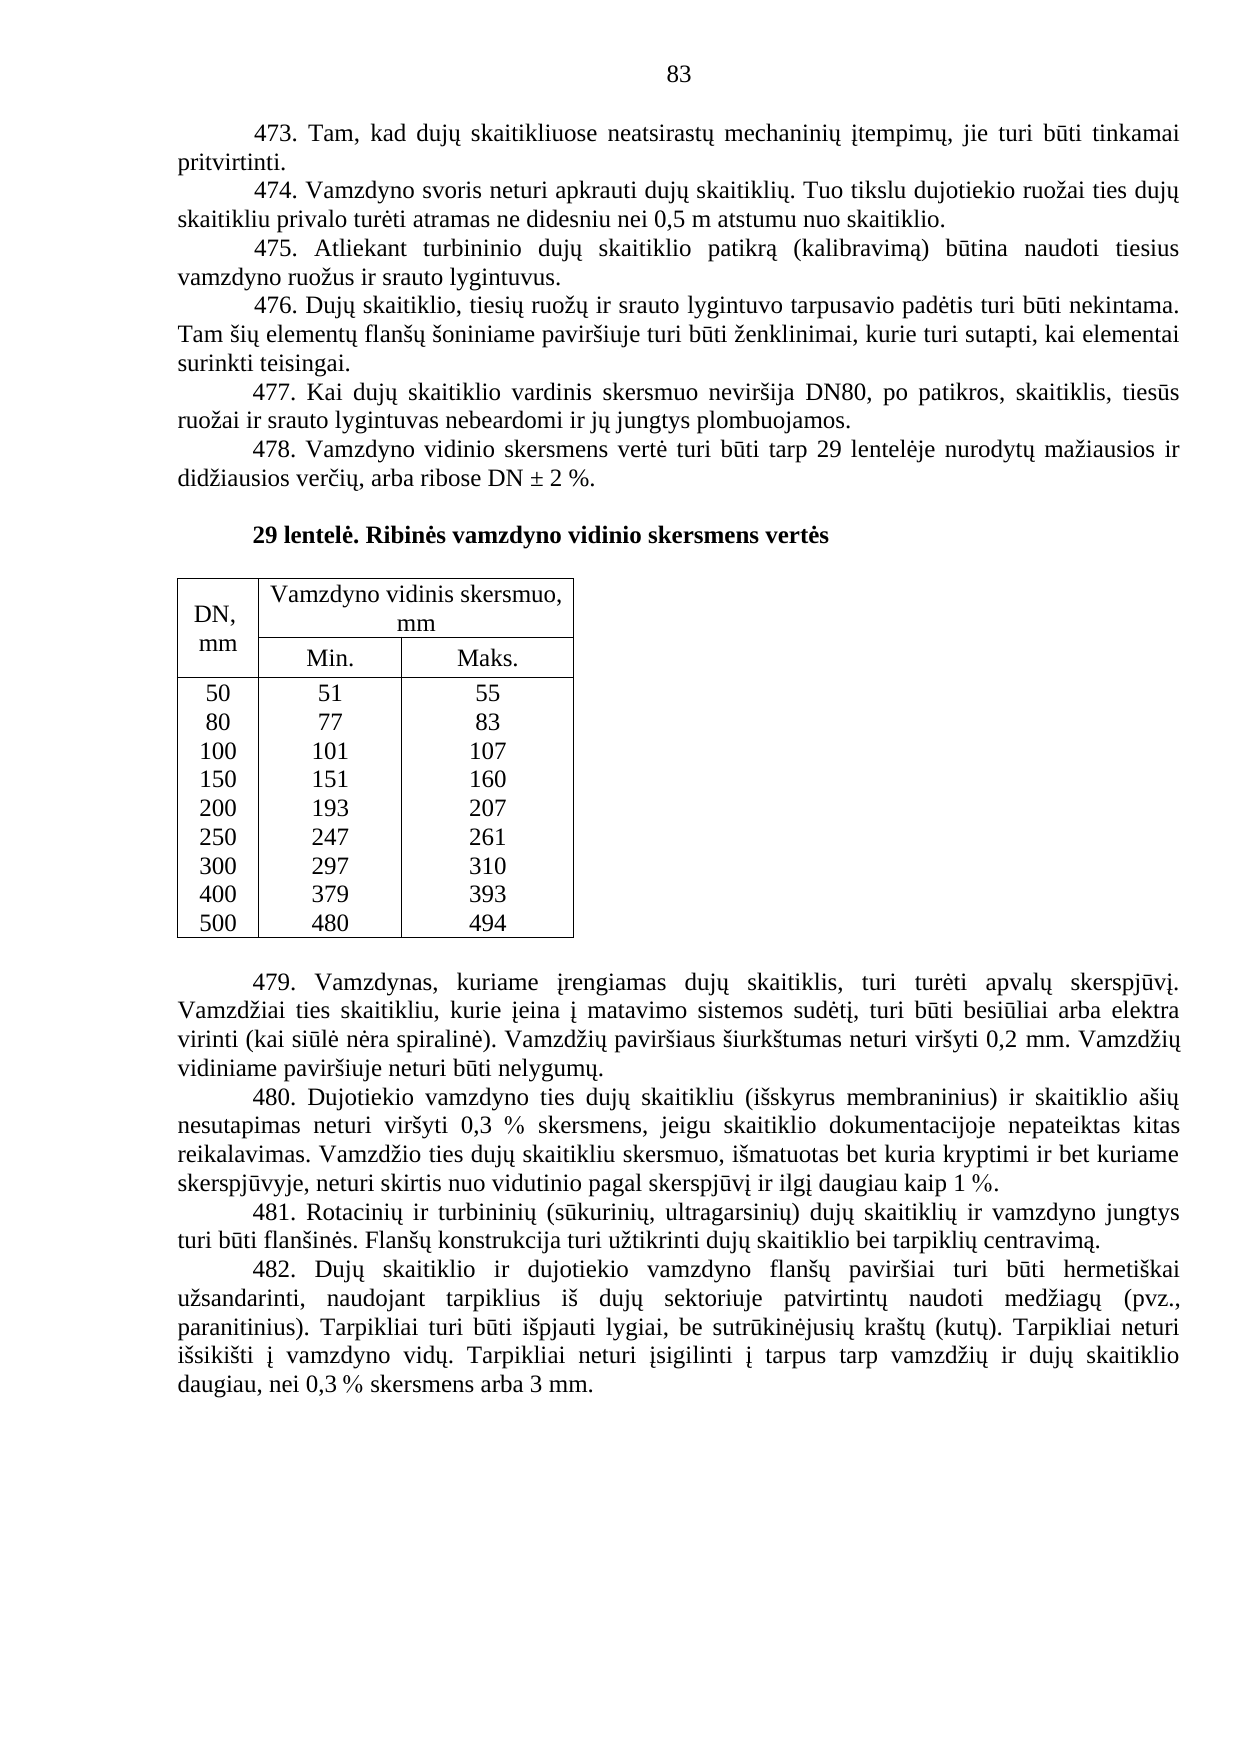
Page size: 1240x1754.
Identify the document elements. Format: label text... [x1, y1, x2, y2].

table_header DN, mm [178, 579, 258, 677]
text 480. Dujotiekio vamzdyno ties dujų skaitikliu (išskyrus membraninius) ir skaitiklio ašių nesutapimas neturi viršyti 0,3  skersmens, jeigu skaitiklio dokumentacijoje nepateiktas kitas reikalavimas. Vamzdžio ties dujų skaitikliu skersmuo, išmatuotas bet kuria kryptimi ir bet kuriame skerspjūvyje, neturi skirtis nuo vidutinio pagal skerspjūvį ir ilgį daugiau kaip 1 . [177, 1082, 1181, 1197]
text 481. Rotacinių ir turbininių (sūkurinių, ultragarsinių) dujų skaitiklių ir vamzdyno jungtys turi būti flanšinės. Flanšų konstrukcija turi užtikrinti dujų skaitiklio bei tarpiklių centravimą. [177, 1197, 1181, 1254]
text 29 lentelė. Ribinės vamzdyno vidinio skersmens vertės [177, 521, 1181, 549]
text 475. Atliekant turbininio dujų skaitiklio patikrą (kalibravimą) būtina naudoti tiesius vamzdyno ruožus ir srauto lygintuvus. [177, 233, 1181, 291]
table_header Vamzdyno vidinis skersmuo, mm [259, 579, 573, 637]
text 482. Dujų skaitiklio ir dujotiekio vamzdyno flanšų paviršiai turi būti hermetiškai užsandarinti, naudojant tarpiklius iš dujų sektoriuje patvirtintų naudoti medžiagų (pvz., paranitinius). Tarpikliai turi būti išpjauti lygiai, be sutrūkinėjusių kraštų (kutų). Tarpikliai neturi išsikišti į vamzdyno vidų. Tarpikliai neturi įsigilinti į tarpus tarp vamzdžių ir dujų skaitiklio daugiau, nei 0,3  skersmens arba 3 mm. [177, 1254, 1181, 1398]
text 479. Vamzdynas, kuriame įrengiamas dujų skaitiklis, turi turėti apvalų skerspjūvį. Vamzdžiai ties skaitikliu, kurie įeina į matavimo sistemos sudėtį, turi būti besiūliai arba elektra virinti (kai siūlė nėra spiralinė). Vamzdžių paviršiaus šiurkštumas neturi viršyti 0,2 mm. Vamzdžių vidiniame paviršiuje neturi būti nelygumų. [177, 967, 1181, 1082]
text 476. Dujų skaitiklio, tiesių ruožų ir srauto lygintuvo tarpusavio padėtis turi būti nekintama. Tam šių elementų flanšų šoniniame paviršiuje turi būti ženklinimai, kurie turi sutapti, kai elementai surinkti teisingai. [177, 291, 1181, 377]
text 477. Kai dujų skaitiklio vardinis skersmuo neviršija DN80, po patikros, skaitiklis, tiesūs ruožai ir srauto lygintuvas nebeardomi ir jų jungtys plombuojamos. [177, 377, 1181, 434]
table_cell 55 83 107 160 207 261 310 393 494 [402, 678, 573, 937]
text 473. Tam, kad dujų skaitikliuose neatsirastų mechaninių įtempimų, jie turi būti tinkamai pritvirtinti. [177, 118, 1181, 176]
table_cell Maks. [402, 638, 573, 677]
table_cell 51 77 101 151 193 247 297 379 480 [259, 678, 401, 937]
table_cell Min. [259, 638, 401, 677]
table_cell 50 80 100 150 200 250 300 400 500 [178, 678, 258, 937]
text 478. Vamzdyno vidinio skersmens vertė turi būti tarp 29 lentelėje nurodytų mažiausios ir didžiausios verčių, arba ribose DN ± 2 %. [177, 434, 1181, 492]
text 474. Vamzdyno svoris neturi apkrauti dujų skaitiklių. Tuo tikslu dujotiekio ruožai ties dujų skaitikliu privalo turėti atramas ne didesniu nei 0,5 m atstumu nuo skaitiklio. [177, 176, 1181, 233]
